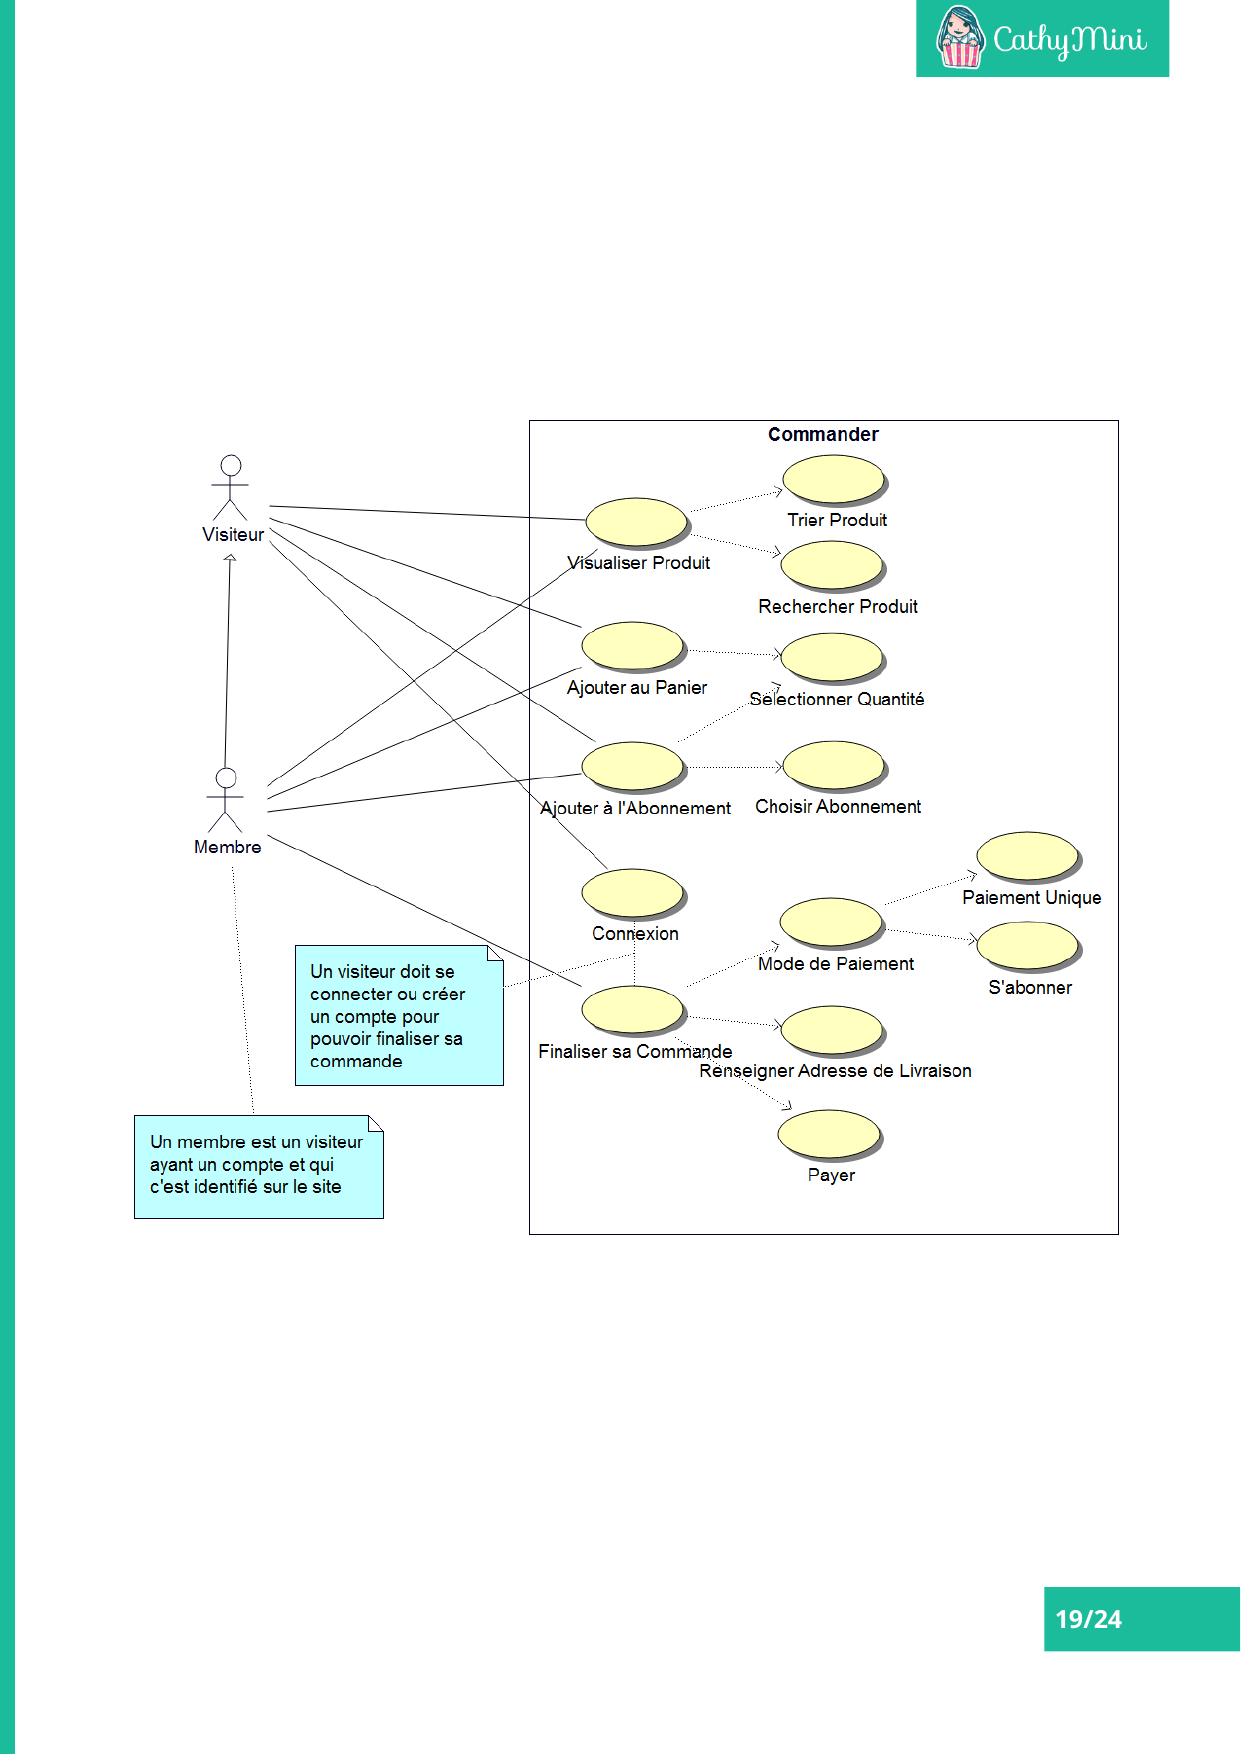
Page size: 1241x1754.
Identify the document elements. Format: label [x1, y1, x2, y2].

picture [929, 0, 1156, 73]
picture [128, 415, 1133, 1248]
